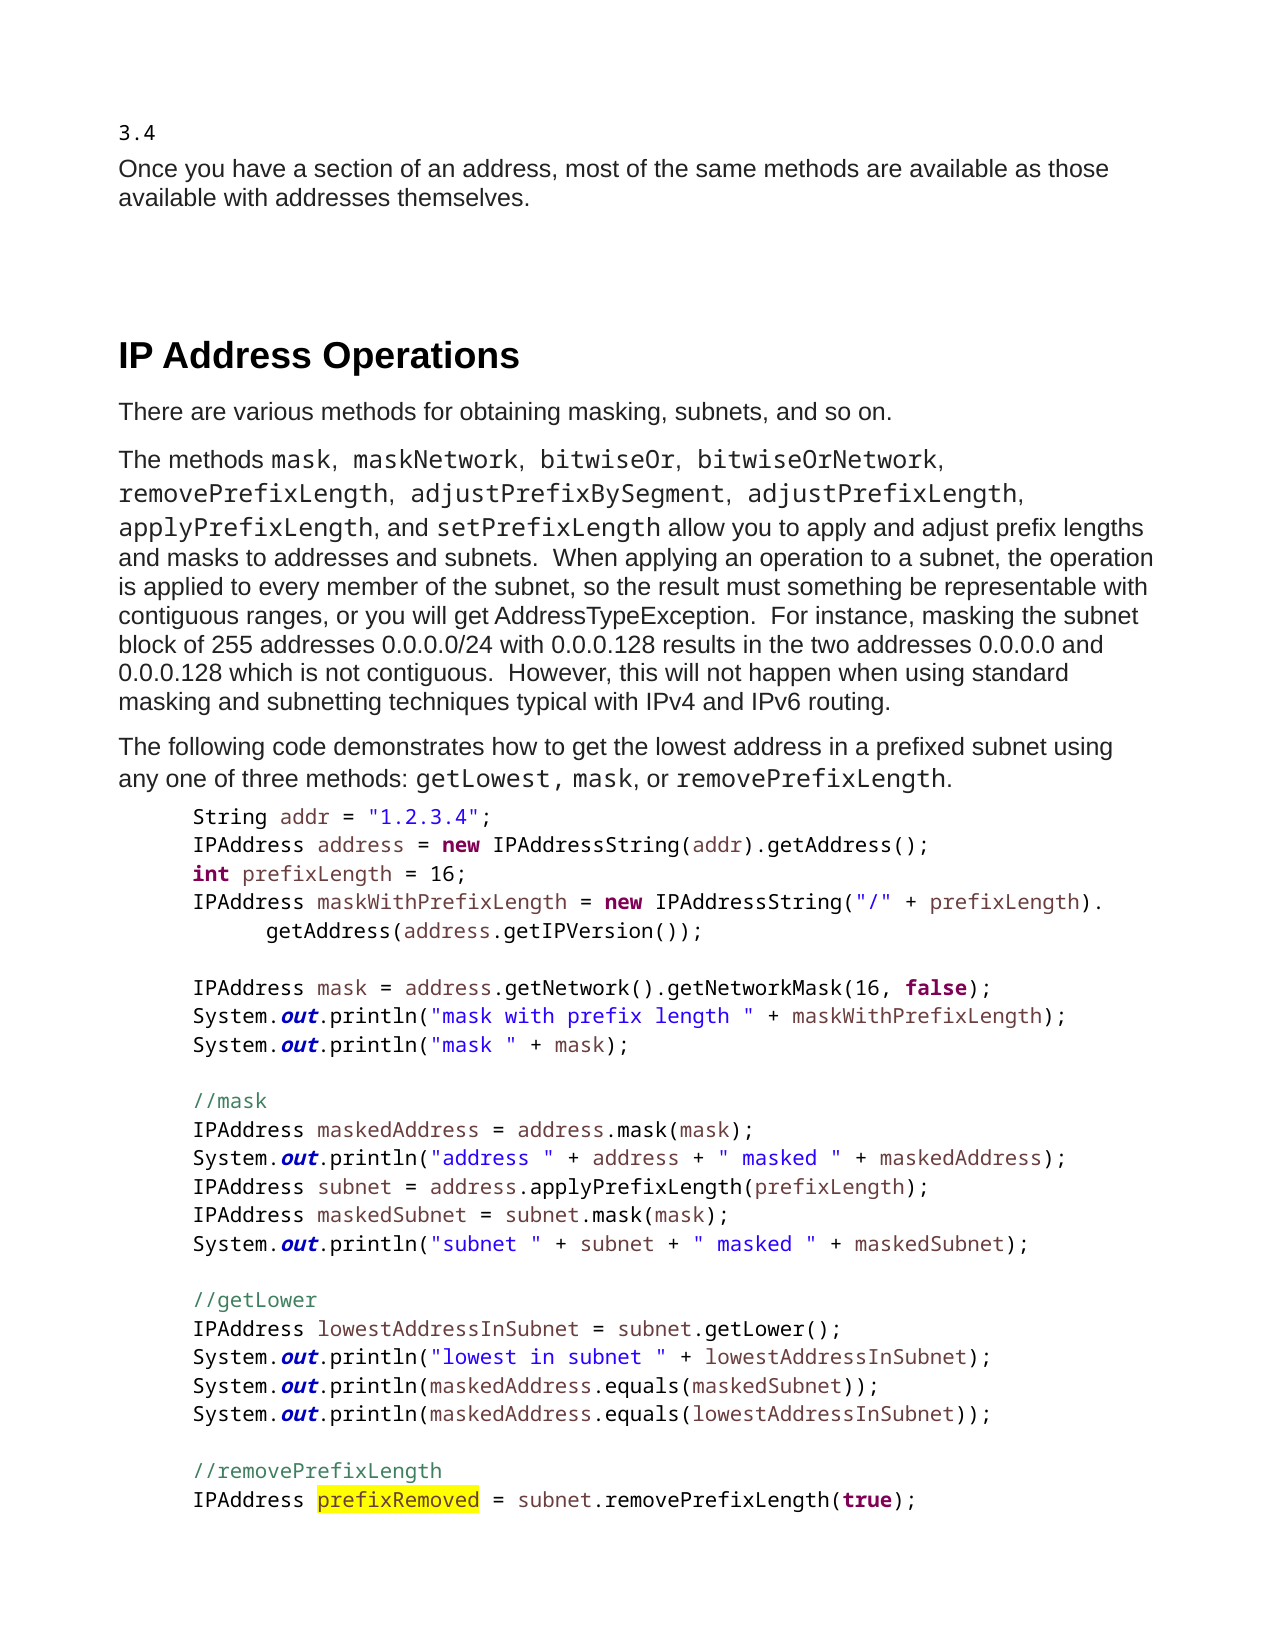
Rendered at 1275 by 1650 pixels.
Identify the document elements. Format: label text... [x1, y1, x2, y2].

text System.out.println("address " + address + " masked " + maskedAddress); [118, 1143, 1157, 1172]
text System.out.println("lowest in subnet " + lowestAddressInSubnet); [118, 1342, 1157, 1371]
text IPAddress lowestAddressInSubnet = subnet.getLower(); [118, 1314, 1157, 1342]
text IPAddress address = new IPAddressString(addr).getAddress(); [118, 831, 1157, 859]
text IPAddress maskedSubnet = subnet.mask(mask); [118, 1200, 1157, 1229]
text The following code demonstrates how to get the lowest address in a prefixed subnet using any one of three methods: getLowest, mask, or removePrefixLength. [118, 732, 1157, 794]
text IPAddress prefixRemoved = subnet.removePrefixLength(true); [118, 1485, 1157, 1513]
text //removePrefixLength [118, 1456, 1157, 1485]
text //getLower [118, 1286, 1157, 1314]
text IPAddress mask = address.getNetwork().getNetworkMask(16, false); [118, 973, 1157, 1001]
text IPAddress maskedAddress = address.mask(mask); [118, 1115, 1157, 1143]
text IPAddress subnet = address.applyPrefixLength(prefixLength); [118, 1172, 1157, 1200]
text getAddress(address.getIPVersion()); [118, 916, 1157, 944]
text Once you have a section of an address, most of the same methods are available as those available with addresses themselves. [118, 154, 1157, 212]
text System.out.println(maskedAddress.equals(maskedSubnet)); [118, 1371, 1157, 1399]
text System.out.println("mask " + mask); [118, 1030, 1157, 1058]
text System.out.println("subnet " + subnet + " masked " + maskedSubnet); [118, 1229, 1157, 1257]
text String addr = "1.2.3.4"; [118, 802, 1157, 831]
text System.out.println("mask with prefix length " + maskWithPrefixLength); [118, 1001, 1157, 1030]
subtitle IP Address Operations [118, 333, 1157, 377]
text There are various methods for obtaining masking, subnets, and so on. [118, 397, 1157, 426]
text 3.4 [118, 118, 1157, 147]
text //mask [118, 1087, 1157, 1115]
text System.out.println(maskedAddress.equals(lowestAddressInSubnet)); [118, 1399, 1157, 1428]
text int prefixLength = 16; [118, 859, 1157, 887]
text The methods mask, maskNetwork, bitwiseOr, bitwiseOrNetwork, removePrefixLength, adjustPrefixBySegment, adjustPrefixLength, applyPrefixLength, and setPrefixLength allow you to apply and adjust prefix lengths and masks to addresses and subnets. When applying an operation to a subnet, the operation is applied to every member of the subnet, so the result must something be representable with contiguous ranges, or you will get AddressTypeException. For instance, masking the subnet block of 255 addresses 0.0.0.0/24 with 0.0.0.128 results in the two addresses 0.0.0.0 and 0.0.0.128 which is not contiguous. However, this will not happen when using standard masking and subnetting techniques typical with IPv4 and IPv6 routing. [118, 441, 1157, 716]
text IPAddress maskWithPrefixLength = new IPAddressString("/" + prefixLength). [118, 887, 1157, 916]
